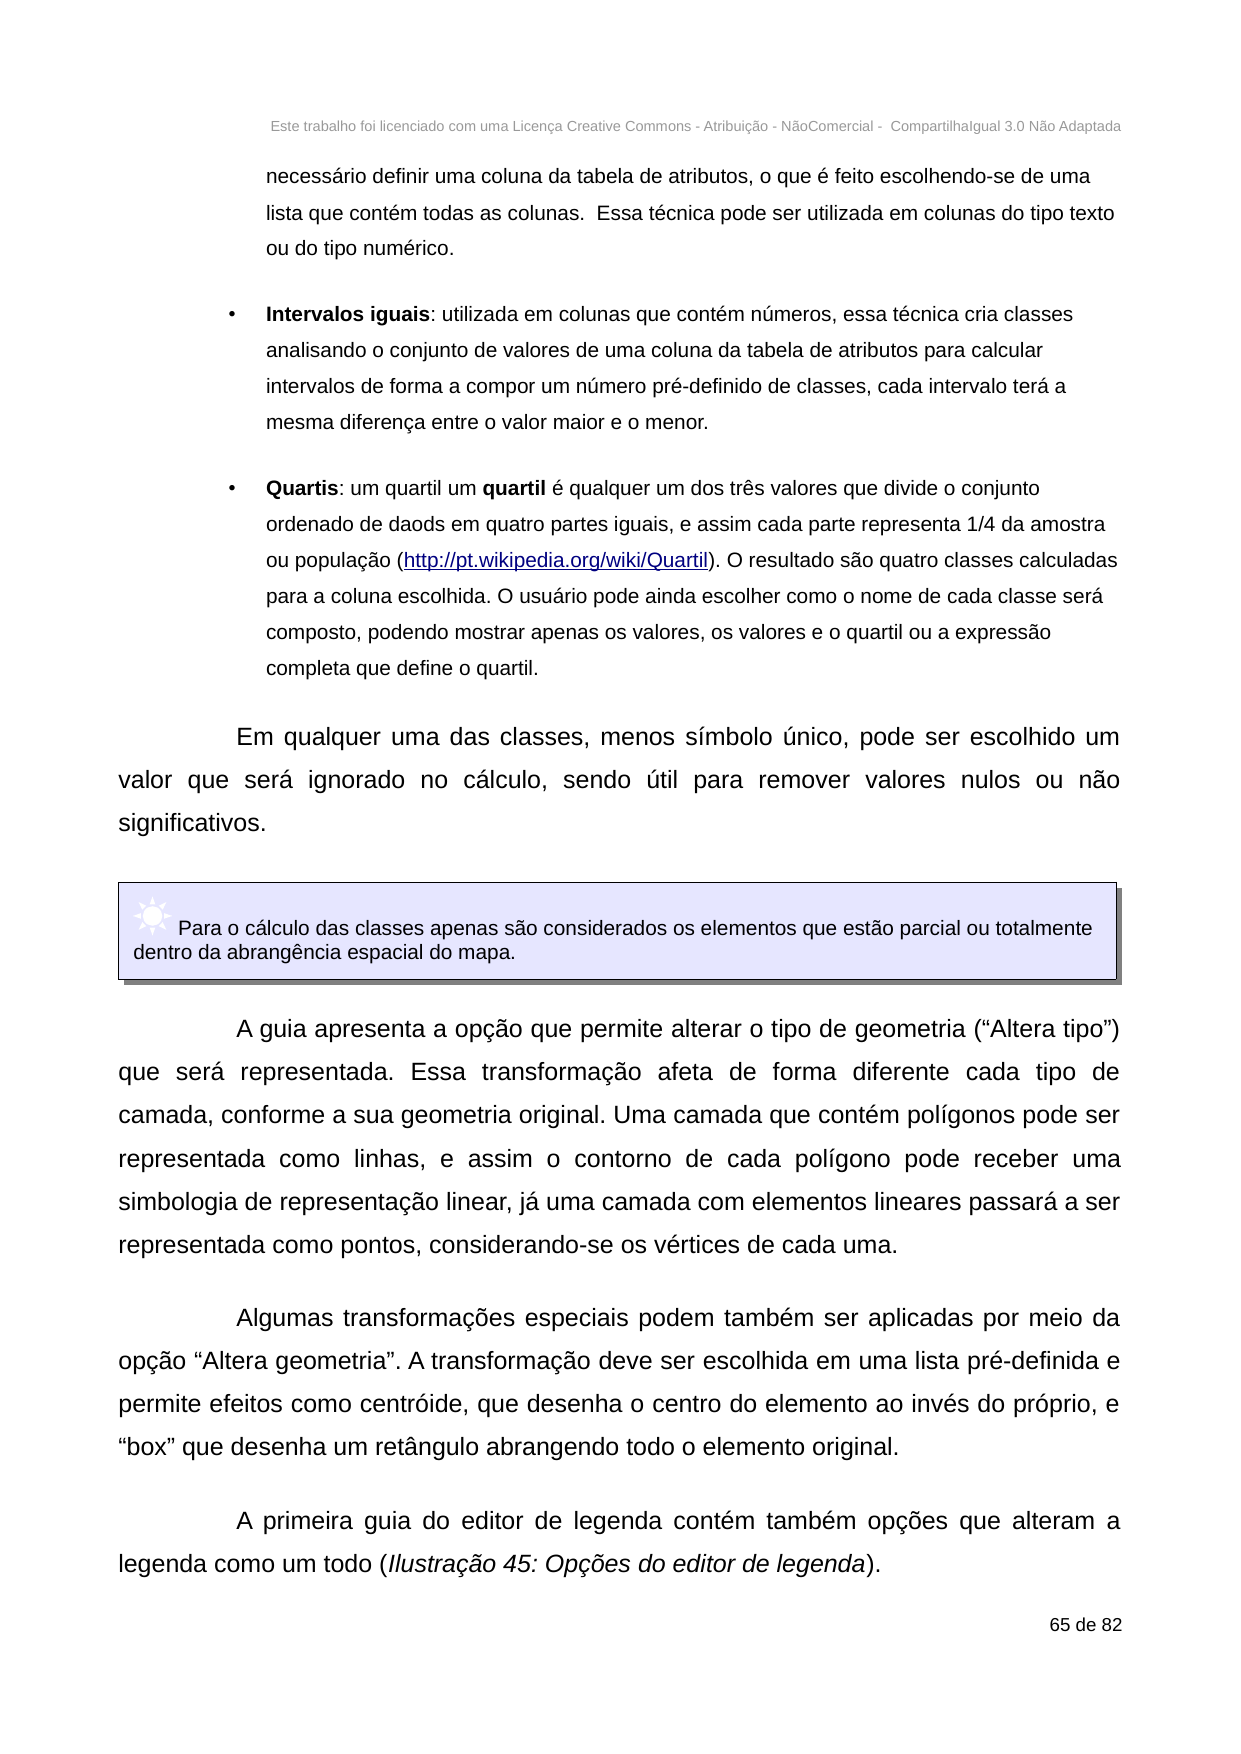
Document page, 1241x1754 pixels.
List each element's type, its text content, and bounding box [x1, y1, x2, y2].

picture [133, 913, 141, 919]
text A guia apresenta a opção que permite alterar o tipo de geometria (“Altera tipo”) que será representada. Essa transformação afeta de forma diferente cada tipo de camada, conforme a sua geometria original. Uma camada que contém polígonos pode ser representada como linhas, e assim o contorno de cada polígono pode receber uma simbologia de representação linear, já uma camada com elementos lineares passará a ser representada como pontos, considerando-se os vértices de cada uma. [118, 1014, 1122, 1258]
text Em qualquer uma das classes, menos símbolo único, pode ser escolhido um valor que será ignorado no cálculo, sendo útil para remover valores nulos ou não significativos. [118, 722, 1122, 837]
picture [149, 896, 156, 905]
list Quartis: um quartil um quartil é qualquer um dos três valores que divide o conjunto ordenado de daods em quatro partes iguais, e assim cada parte representa 1/4 da amostra ou população (http://pt.wikipedia.org/wiki/Quartil). O resultado são quatro classes calculadas para a coluna escolhida. O usuário pode ainda escolher como o nome de cada classe será composto, podendo mostrar apenas os valores, os valores e o quartil ou a expressão completa que define o quartil. [228, 476, 1122, 680]
text A primeira guia do editor de legenda contém também opções que alteram a legenda como um todo (Ilustração 45: Opções do editor de legenda). [118, 1506, 1122, 1577]
picture [149, 927, 156, 936]
picture [138, 902, 147, 910]
text Para o cálculo das classes apenas são considerados os elementos que estão parcial ou totalmente dentro da abrangência espacial do mapa. [119, 883, 1116, 979]
picture [158, 902, 167, 910]
list Intervalos iguais: utilizada em colunas que contém números, essa técnica cria classes analisando o conjunto de valores de uma coluna da tabela de atributos para calcular intervalos de forma a compor um número pré-definido de classes, cada intervalo terá a mesma diferença entre o valor maior e o menor. [228, 302, 1122, 434]
list necessário definir uma coluna da tabela de atributos, o que é feito escolhendo-se de uma lista que contém todas as colunas. Essa técnica pode ser utilizada em colunas do tipo texto ou do tipo numérico. [228, 164, 1122, 260]
picture [164, 913, 173, 919]
picture [138, 906, 167, 930]
text Algumas transformações especiais podem também ser aplicadas por meio da opção “Altera geometria”. A transformação deve ser escolhida em uma lista pré-definida e permite efeitos como centróide, que desenha o centro do elemento ao invés do próprio, e “box” que desenha um retângulo abrangendo todo o elemento original. [118, 1303, 1122, 1461]
